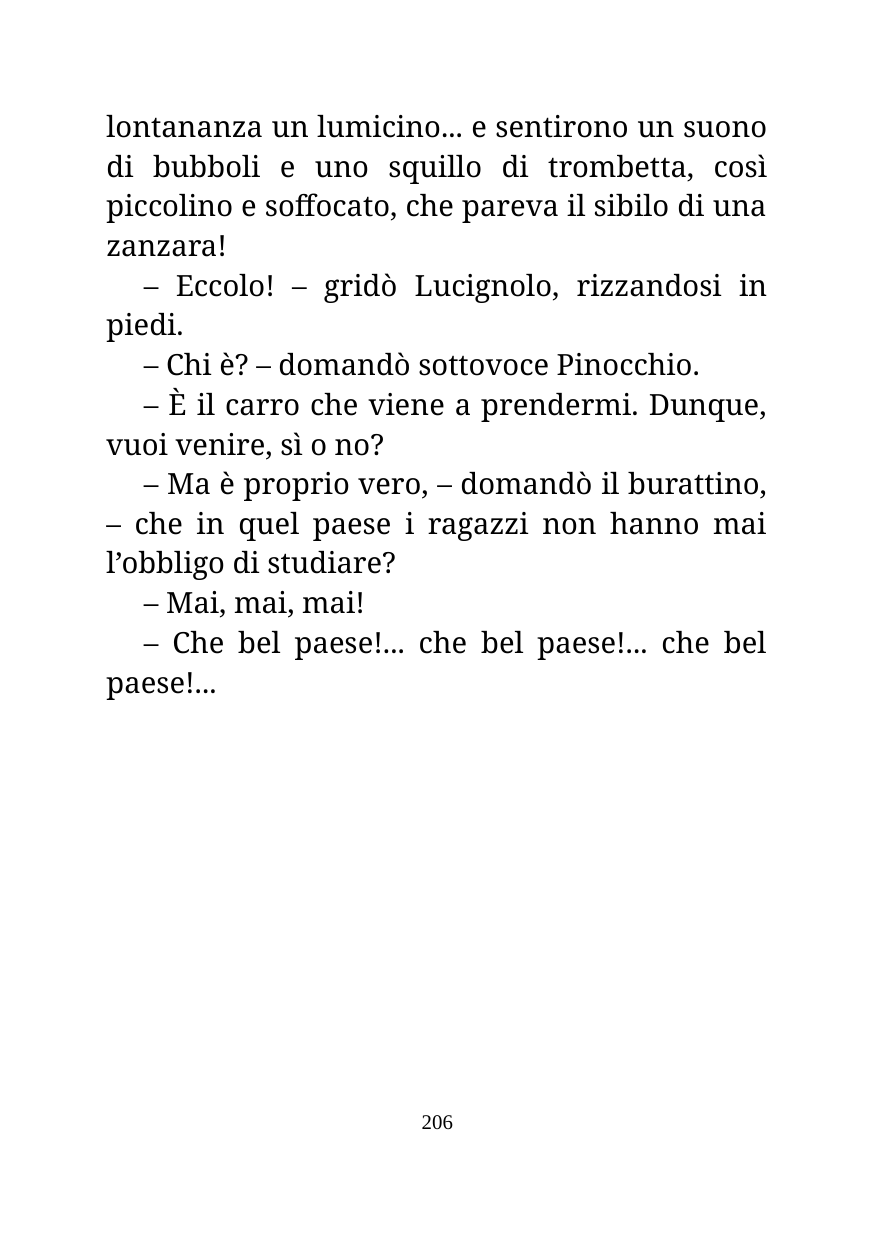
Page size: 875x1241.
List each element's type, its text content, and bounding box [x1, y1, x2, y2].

text – Che bel paese!... che bel paese!... che bel paese!... [106, 622, 768, 702]
text – È il carro che viene a prendermi. Dunque, vuoi venire, sì o no? [106, 384, 768, 463]
text – Mai, mai, mai! [106, 582, 768, 622]
text – Ma è proprio vero, – domandò il burattino, – che in quel paese i ragazzi non hanno mai l’obbligo di studiare? [106, 463, 768, 582]
text lontananza un lumicino... e sentirono un suono di bubboli e uno squillo di trombetta, così piccolino e soffocato, che pareva il sibilo di una zanzara! [106, 106, 768, 265]
text – Chi è? – domandò sottovoce Pinocchio. [106, 344, 768, 384]
text – Eccolo! – gridò Lucignolo, rizzandosi in piedi. [106, 265, 768, 344]
